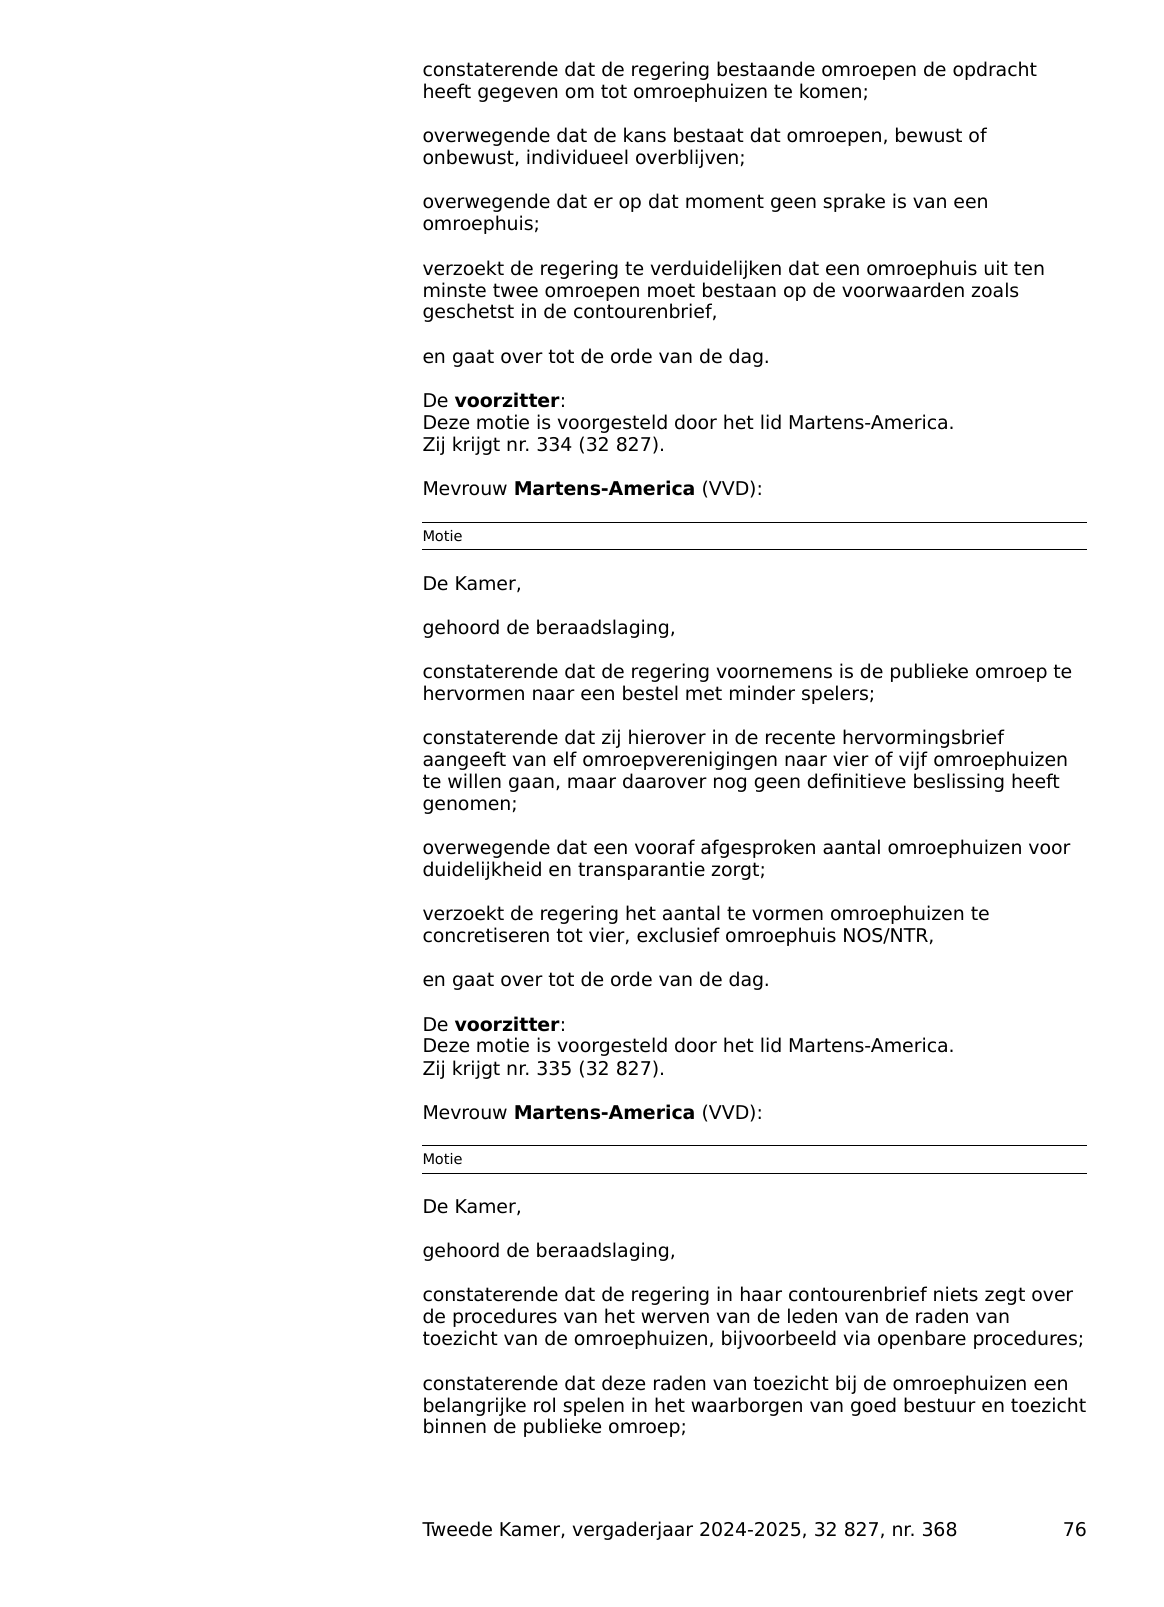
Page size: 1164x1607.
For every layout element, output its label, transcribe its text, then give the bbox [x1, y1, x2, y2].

text overwegende dat de kans bestaat dat omroepen, bewust of onbewust, individueel overblijven; [422, 125, 1087, 169]
text De Kamer, [422, 572, 1087, 594]
text en gaat over tot de orde van de dag. [422, 346, 1087, 368]
table_header Motie [422, 523, 1087, 549]
text verzoekt de regering het aantal te vormen omroephuizen te concretiseren tot vier, exclusief omroephuis NOS/NTR, [422, 903, 1087, 947]
text constaterende dat deze raden van toezicht bij de omroephuizen een belangrijke rol spelen in het waarborgen van goed bestuur en toezicht binnen de publieke omroep; [422, 1372, 1087, 1438]
text overwegende dat een vooraf afgesproken aantal omroephuizen voor duidelijkheid en transparantie zorgt; [422, 837, 1087, 881]
text Mevrouw Martens-America (VVD): [422, 478, 1087, 500]
text gehoord de beraadslaging, [422, 1240, 1087, 1262]
table_header Motie [422, 1146, 1087, 1173]
text overwegende dat er op dat moment geen sprake is van een omroephuis; [422, 191, 1087, 235]
text De Kamer, [422, 1196, 1087, 1218]
text constaterende dat zij hierover in de recente hervormingsbrief aangeeft van elf omroepverenigingen naar vier of vijf omroephuizen te willen gaan, maar daarover nog geen definitieve beslissing heeft genomen; [422, 727, 1087, 815]
text constaterende dat de regering in haar contourenbrief niets zegt over de procedures van het werven van de leden van de raden van toezicht van de omroephuizen, bijvoorbeeld via openbare procedures; [422, 1284, 1087, 1350]
text Deze motie is voorgesteld door het lid Martens-America. [422, 412, 1087, 434]
text verzoekt de regering te verduidelijken dat een omroephuis uit ten minste twee omroepen moet bestaan op de voorwaarden zoals geschetst in de contourenbrief, [422, 257, 1087, 323]
text en gaat over tot de orde van de dag. [422, 969, 1087, 991]
text Deze motie is voorgesteld door het lid Martens-America. [422, 1035, 1087, 1057]
text constaterende dat de regering voornemens is de publieke omroep te hervormen naar een bestel met minder spelers; [422, 661, 1087, 705]
text De voorzitter: [422, 1013, 1087, 1035]
text De voorzitter: [422, 390, 1087, 412]
text Mevrouw Martens-America (VVD): [422, 1102, 1087, 1123]
text constaterende dat de regering bestaande omroepen de opdracht heeft gegeven om tot omroephuizen te komen; [422, 59, 1087, 103]
text Zij krijgt nr. 335 (32 827). [422, 1057, 1087, 1079]
text Zij krijgt nr. 334 (32 827). [422, 434, 1087, 456]
text gehoord de beraadslaging, [422, 617, 1087, 638]
